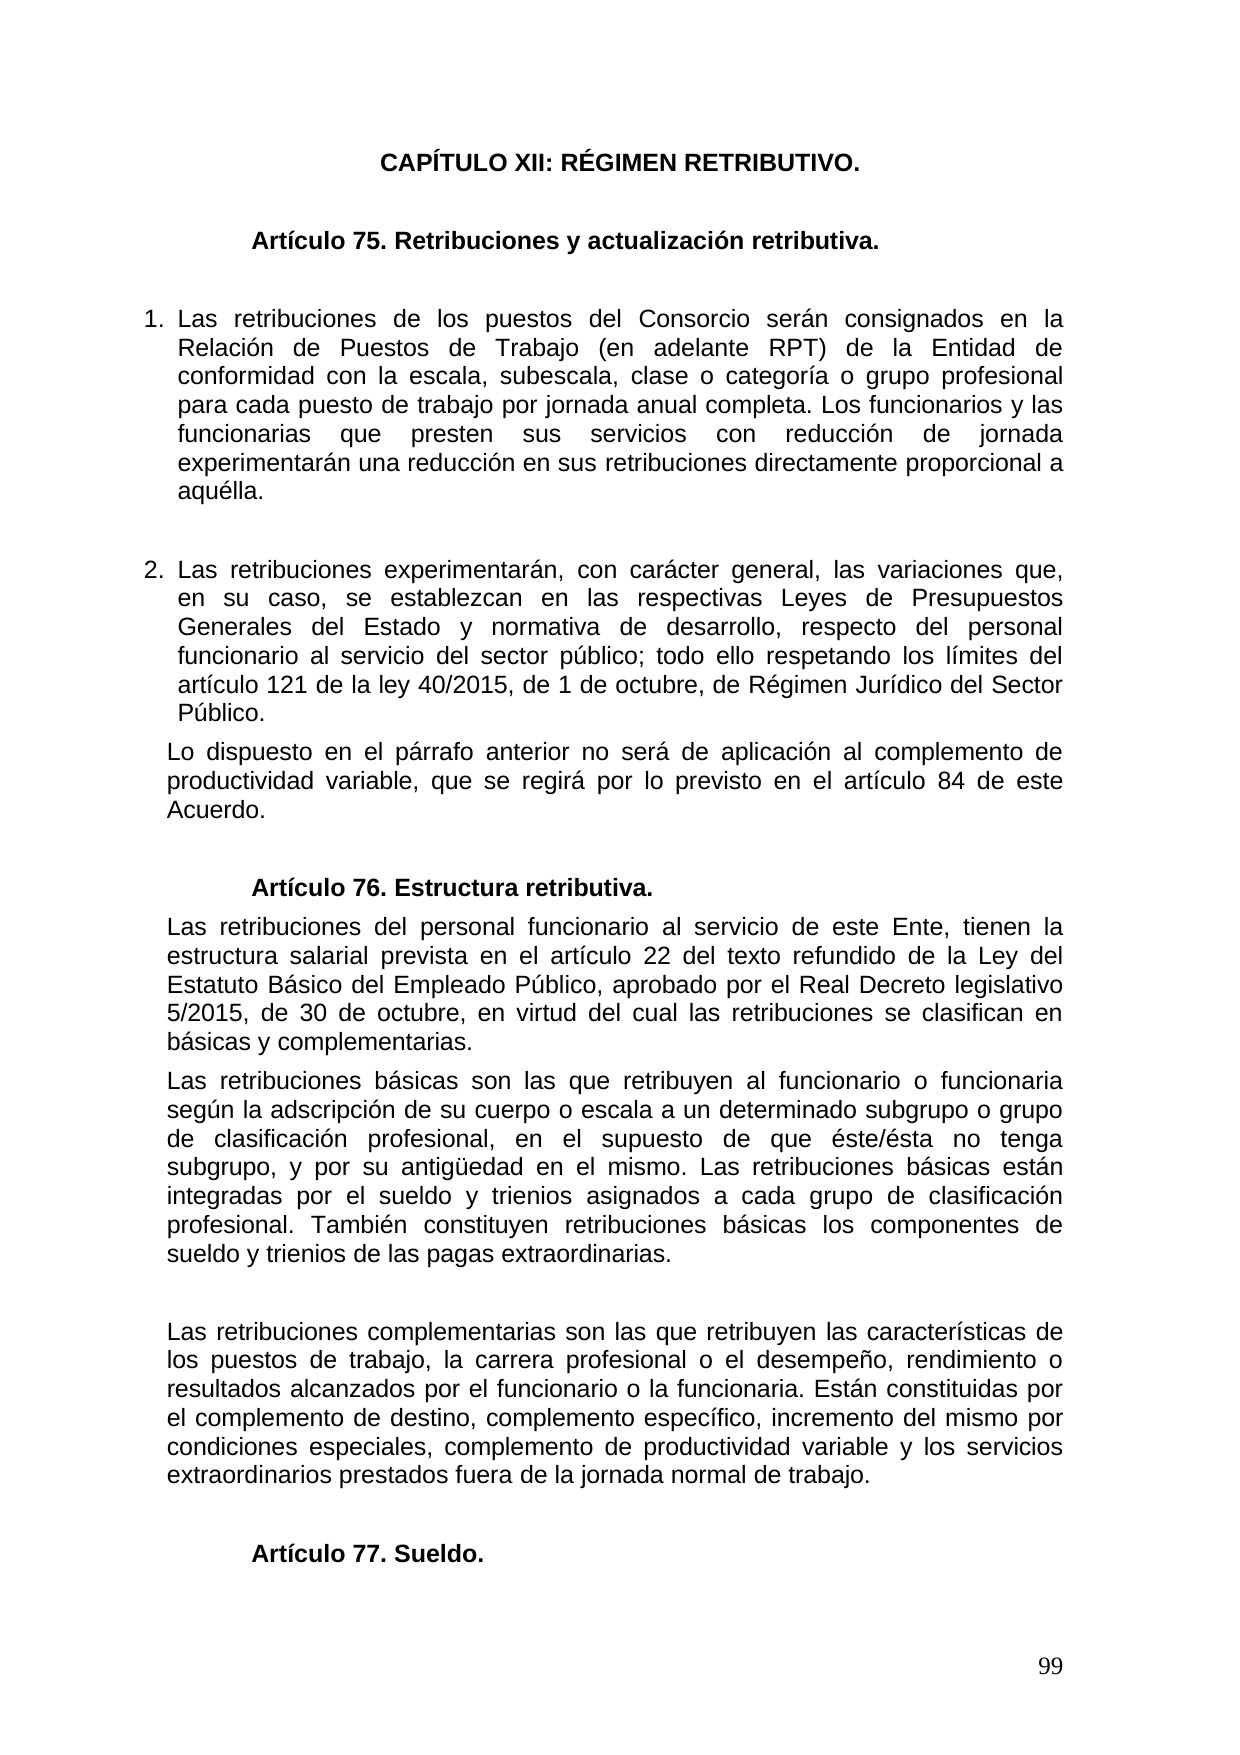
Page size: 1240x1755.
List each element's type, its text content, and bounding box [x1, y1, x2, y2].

text Las retribuciones del personal funcionario al servicio de este Ente, tienen la estructura salarial prevista en el artículo 22 del texto refundido de la Ley del Estatuto Básico del Empleado Público, aprobado por el Real Decreto legislativo 5/2015, de 30 de octubre, en virtud del cual las retribuciones se clasifican en básicas y complementarias. [167, 912, 1063, 1056]
text Las retribuciones básicas son las que retribuyen al funcionario o funcionaria según la adscripción de su cuerpo o escala a un determinado subgrupo o grupo de clasificación profesional, en el supuesto de que éste/ésta no tenga subgrupo, y por su antigüedad en el mismo. Las retribuciones básicas están integradas por el sueldo y trienios asignados a cada grupo de clasificación profesional. También constituyen retribuciones básicas los componentes de sueldo y trienios de las pagas extraordinarias. [167, 1066, 1063, 1267]
subtitle CAPÍTULO XII: RÉGIMEN RETRIBUTIVO. [380, 147, 1075, 176]
subtitle Artículo 77. Sueldo. [251, 1539, 1075, 1568]
list Las retribuciones de los puestos del Consorcio serán consignados en la Relación de Puestos de Trabajo (en adelante RPT) de la Entidad de conformidad con la escala, subescala, clase o categoría o grupo profesional para cada puesto de trabajo por jornada anual completa. Los funcionarios y las funcionarias que presten sus servicios con reducción de jornada experimentarán una reducción en sus retribuciones directamente proporcional a aquélla. [167, 304, 1063, 505]
text Las retribuciones complementarias son las que retribuyen las características de los puestos de trabajo, la carrera profesional o el desempeño, rendimiento o resultados alcanzados por el funcionario o la funcionaria. Están constituidas por el complemento de destino, complemento específico, incremento del mismo por condiciones especiales, complemento de productividad variable y los servicios extraordinarios prestados fuera de la jornada normal de trabajo. [167, 1317, 1063, 1489]
subtitle Artículo 75. Retribuciones y actualización retributiva. [251, 226, 1075, 254]
text Lo dispuesto en el párrafo anterior no será de aplicación al complemento de productividad variable, que se regirá por lo previsto en el artículo 84 de este Acuerdo. [167, 737, 1063, 823]
list Las retribuciones experimentarán, con carácter general, las variaciones que, en su caso, se establezcan en las respectivas Leyes de Presupuestos Generales del Estado y normativa de desarrollo, respecto del personal funcionario al servicio del sector público; todo ello respetando los límites del artículo 121 de la ley 40/2015, de 1 de octubre, de Régimen Jurídico del Sector Público. [167, 554, 1063, 727]
subtitle Artículo 76. Estructura retributiva. [251, 873, 1075, 902]
